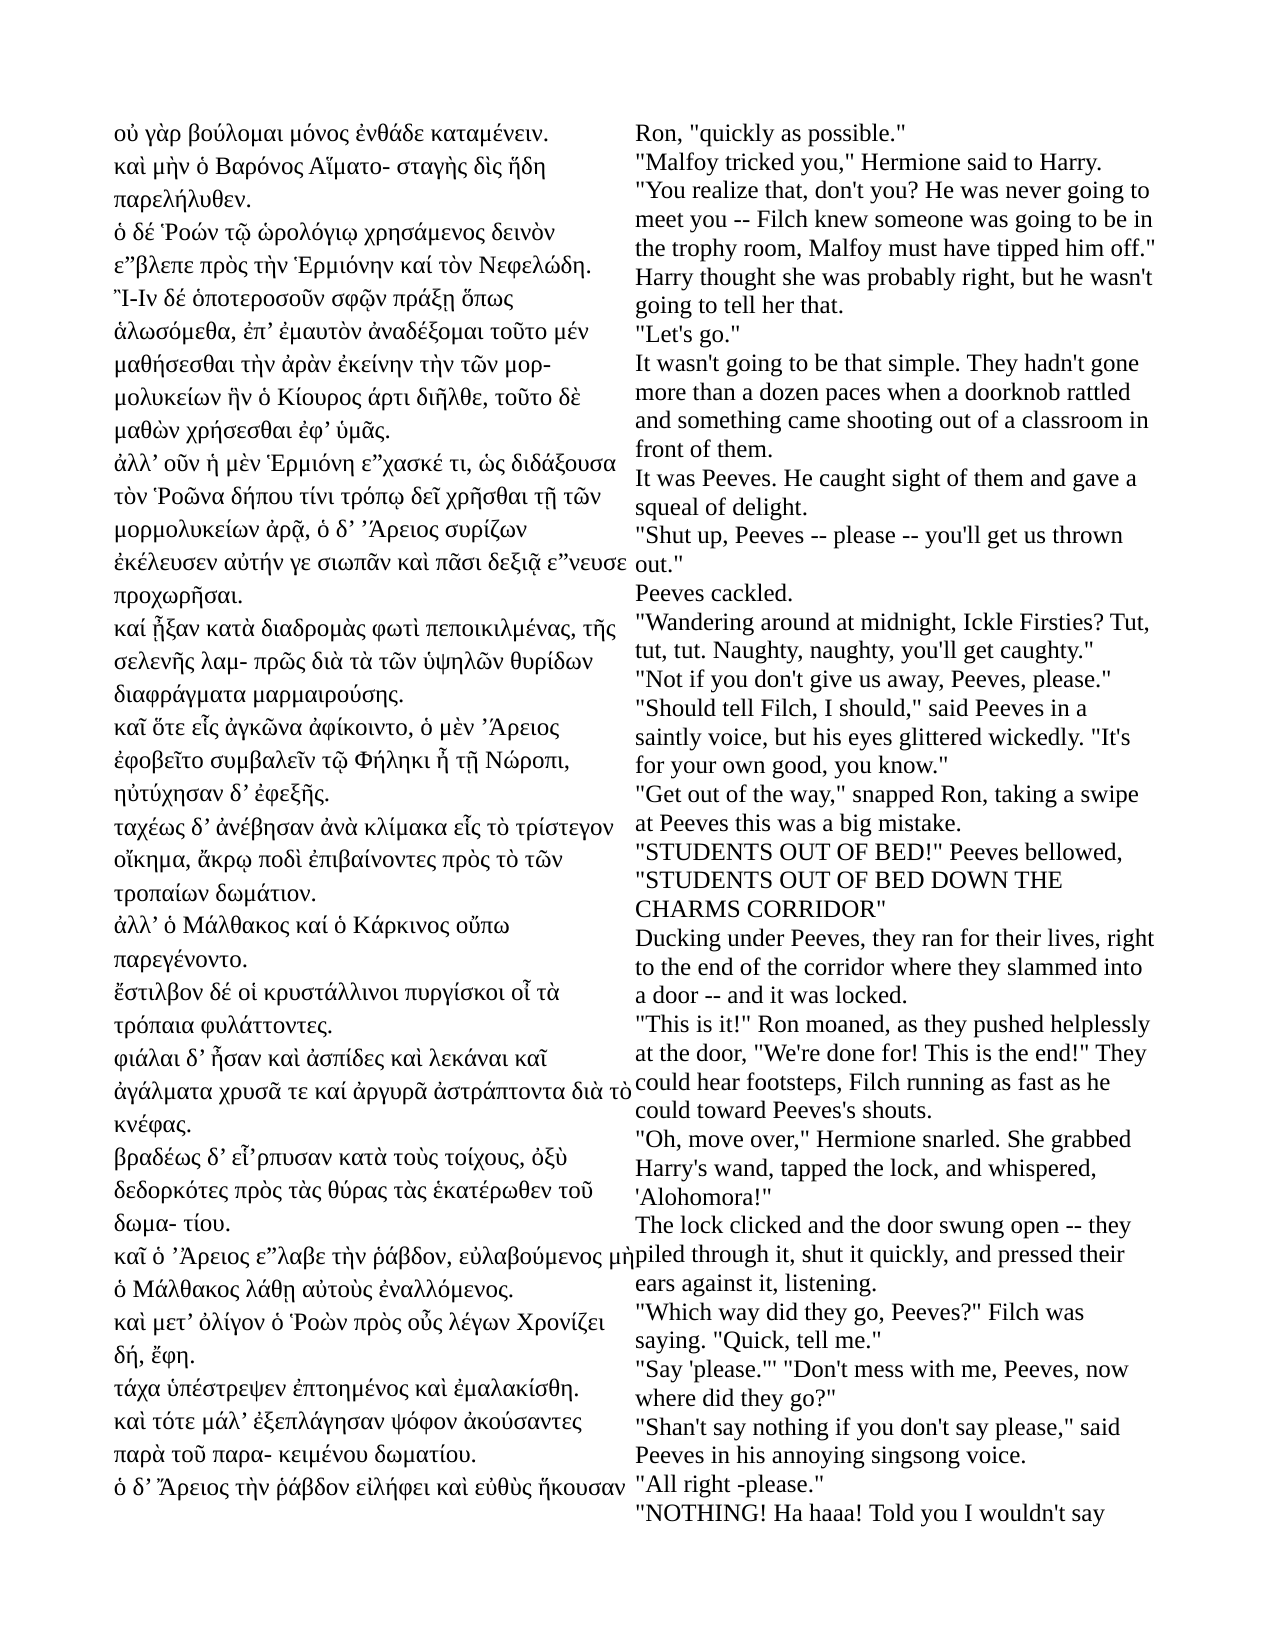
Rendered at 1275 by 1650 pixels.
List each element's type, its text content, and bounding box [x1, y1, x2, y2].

table_cell οὐ γὰρ βούλομαι μόνος ἐνθάδε καταμένειν. καὶ μὴν ὁ Βαρόνος Αἵματο- σταγὴς δὶς ἥδη παρελήλυθεν. ὁ δέ Ῥοών τῷ ὡρολόγιῳ χρησάμενος δεινὸν ε”βλεπε πρὸς τὴν Ἑρμιόνην καί τὸν Νεφελώδη. Ἲ-Ιν δέ ὁποτεροσοῦν σφῷν πράξῃ ὅπως ἁλωσόμεθα, ἐπ’ ἐμαυτὸν ἀναδέξομαι τοῦτο μέν μαθήσεσθαι τὴν ἀρὰν ἐκείνην τὴν τῶν μορ- μολυκείων ἣν ὁ Κίουρος άρτι διῆλθε, τοῦτο δὲ μαθὼν χρήσεσθαι ἐφ’ ὑμᾶς. ἀλλ’ οῦν ἡ μὲν Ἑρμιόνη ε”χασκέ τι, ὡς διδάξουσα τὸν Ῥοῶνα δήπου τίνι τρόπῳ δεῖ χρῆσθαι τῇ τῶν μορμολυκείων ἀρᾷ, ὁ δ’ ’Άρειος συρίζων ἐκέλευσεν αὐτήν γε σιωπᾶν καὶ πᾶσι δεξιᾷ ε”νευσε προχωρῆσαι. καί ᾖξαν κατὰ διαδρομὰς φωτὶ πεποικιλμένας, τῆς σελενῆς λαμ- πρῶς διὰ τὰ τῶν ὑψηλῶν θυρίδων διαφράγματα μαρμαιρούσης. καῖ ὅτε εἷς ἀγκῶνα ἀφίκοιντο, ὁ μὲν ’Άρειος ἐφοβεῖτο συμβαλεῖν τῷ Φήληκι ἦ τῇ Νώροπι, ηὐτύχησαν δ’ ἐφεξῆς. ταχέως δ’ ἀνέβησαν ἀνὰ κλίμακα εἷς τὸ τρίστεγον οἴκημα, ἄκρῳ ποδὶ ἐπιβαίνοντες πρὸς τὸ τῶν τροπαίων δωμάτιον. ἀλλ’ ὁ Μάλθακος καί ὁ Κάρκινος οὔπω παρεγένοντο. ἔστιλβον δέ οἱ κρυστάλλινοι πυργίσκοι οἶ τὰ τρόπαια φυλάττοντες. φιάλαι δ’ ἦσαν καὶ ἀσπίδες καὶ λεκάναι καῖ ἀγάλματα χρυσᾶ τε καί ἀργυρᾶ ἀστράπτοντα διὰ τὸ κνέφας. βραδέως δ’ εἷ’ρπυσαν κατὰ τοὺς τοίχους, ὀξὺ δεδορκότες πρὸς τὰς θύρας τὰς ἑκατέρωθεν τοῦ δωμα- τίου. καῖ ὁ ’Ἀρειος ε”λαβε τὴν ῥάβδον, εὐλαβούμενος μὴ ὁ Μάλθακος λάθῃ αὐτοὺς ἐναλλόμενος. καὶ μετ’ ὀλίγον ὁ Ῥοὼν πρὸς οὖς λέγων Χρονίζει δή, ἔφη. τάχα ὑπέστρεψεν ἐπτοημένος καὶ ἐμαλακίσθη. καὶ τότε μάλ’ ἐξεπλάγησαν ψόφον ἀκούσαντες παρὰ τοῦ παρα- κειμένου δωματίου. ὁ δ’ Ἄρειος τὴν ῥάβδον εἰλήφει καὶ εὐθὺς ἥκουσαν [114, 118, 635, 1527]
table_cell Ron, "quickly as possible." "Malfoy tricked you," Hermione said to Harry. "You realize that, don't you? He was never going to meet you -- Filch knew someone was going to be in the trophy room, Malfoy must have tipped him off." Harry thought she was probably right, but he wasn't going to tell her that. "Let's go." It wasn't going to be that simple. They hadn't gone more than a dozen paces when a doorknob rattled and something came shooting out of a classroom in front of them. It was Peeves. He caught sight of them and gave a squeal of delight. "Shut up, Peeves -- please -- you'll get us thrown out." Peeves cackled. "Wandering around at midnight, Ickle Firsties? Tut, tut, tut. Naughty, naughty, you'll get caughty." "Not if you don't give us away, Peeves, please." "Should tell Filch, I should," said Peeves in a saintly voice, but his eyes glittered wickedly. "It's for your own good, you know." "Get out of the way," snapped Ron, taking a swipe at Peeves this was a big mistake. "STUDENTS OUT OF BED!" Peeves bellowed, "STUDENTS OUT OF BED DOWN THE CHARMS CORRIDOR" Ducking under Peeves, they ran for their lives, right to the end of the corridor where they slammed into a door -- and it was locked. "This is it!" Ron moaned, as they pushed helplessly at the door, "We're done for! This is the end!" They could hear footsteps, Filch running as fast as he could toward Peeves's shouts. "Oh, move over," Hermione snarled. She grabbed Harry's wand, tapped the lock, and whispered, 'Alohomora!" The lock clicked and the door swung open -- they piled through it, shut it quickly, and pressed their ears against it, listening. "Which way did they go, Peeves?" Filch was saying. "Quick, tell me." "Say 'please."' "Don't mess with me, Peeves, now where did they go?" "Shan't say nothing if you don't say please," said Peeves in his annoying singsong voice. "All right -please." "NOTHING! Ha haaa! Told you I wouldn't say [635, 118, 1157, 1527]
